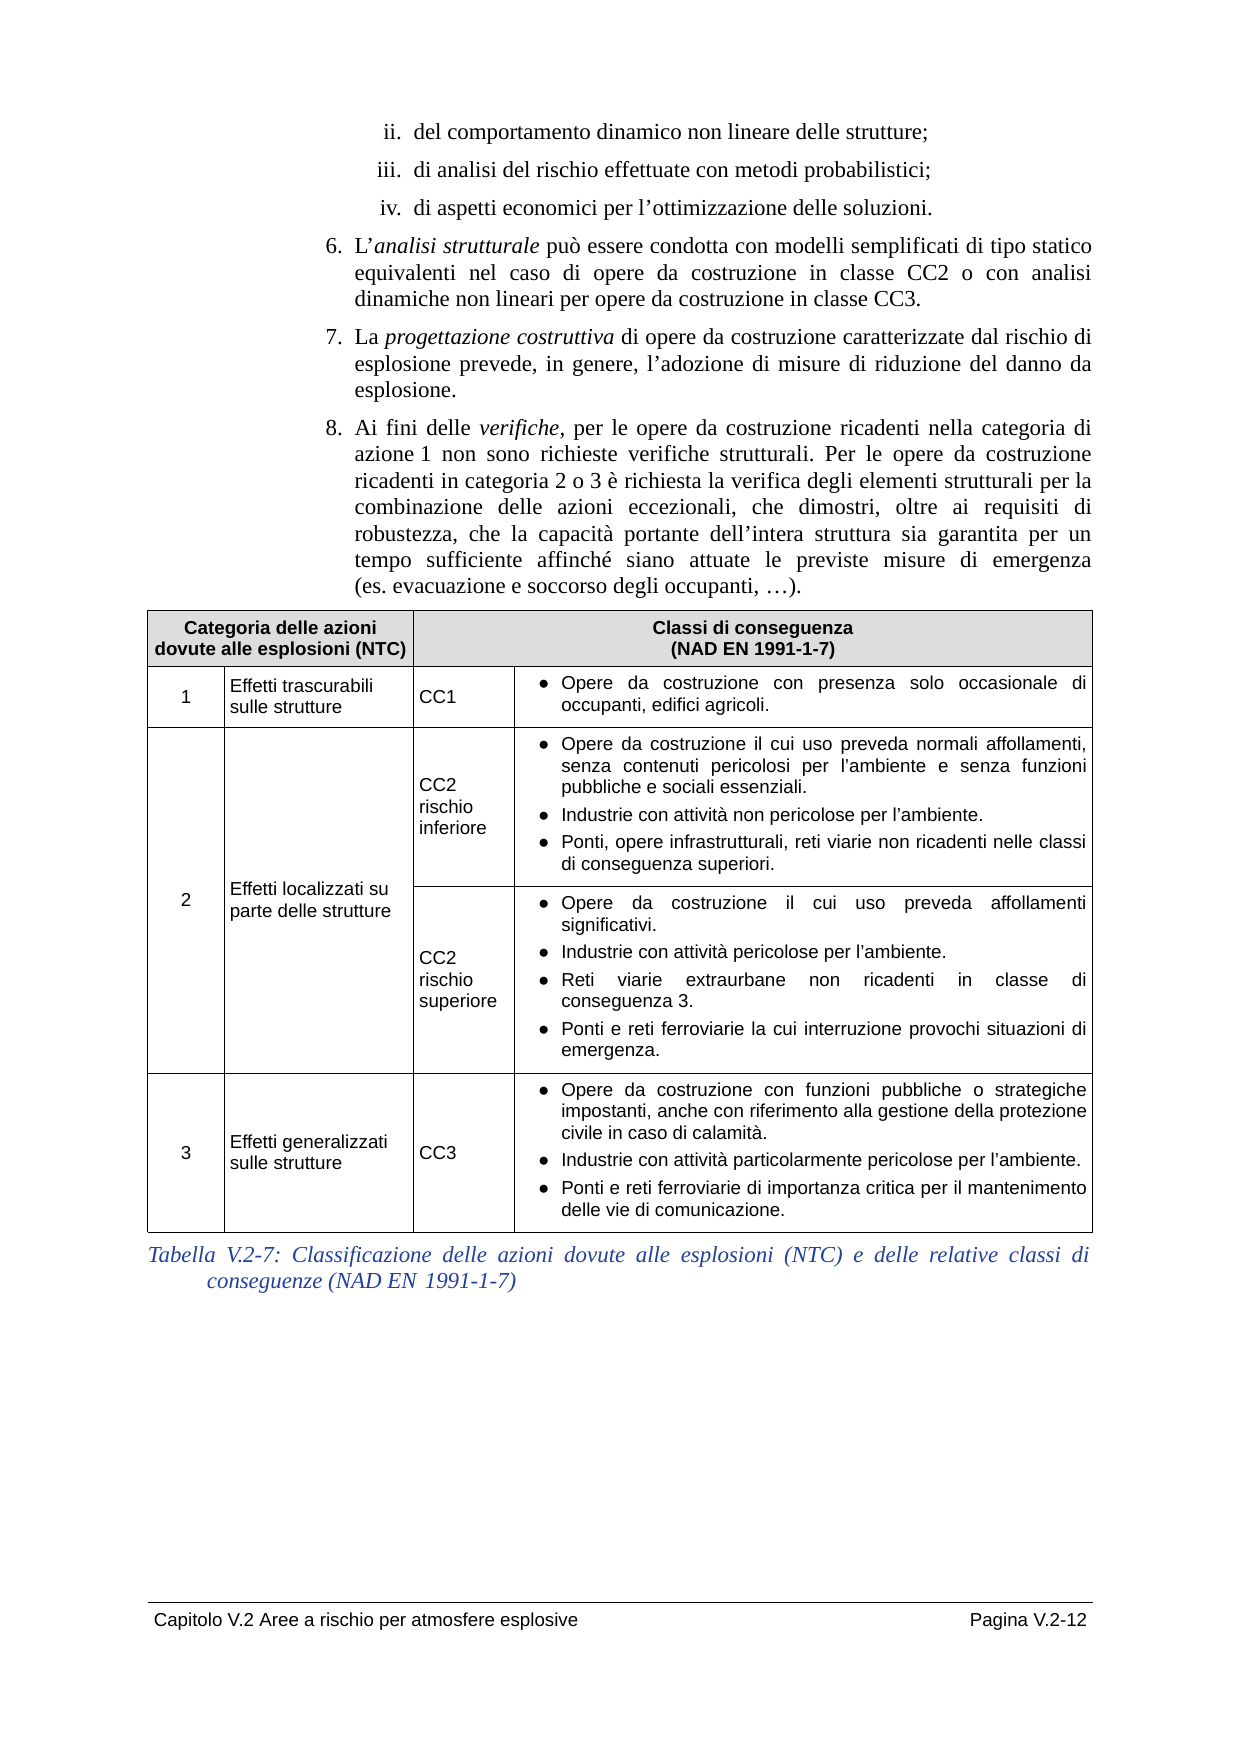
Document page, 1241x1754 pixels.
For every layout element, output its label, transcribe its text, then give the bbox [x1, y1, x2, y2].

table_cell CC1 [414, 667, 514, 727]
table_cell 1 [148, 667, 224, 727]
table_cell CC2 rischio inferiore [414, 728, 514, 886]
table_cell Effetti trascurabili sulle strutture [225, 667, 413, 727]
table_cell Opere da costruzione con presenza solo occasionale di occupanti, edifici agricoli. [515, 667, 1092, 727]
list di aspetti economici per l’ottimizzazione delle soluzioni. [402, 194, 1093, 221]
table_cell Opere da costruzione con funzioni pubbliche o strategiche impostanti, anche con riferimento alla gestione della protezione civile in caso di calamità. Industrie con attività particolarmente pericolose per l’ambiente. Ponti e reti ferroviarie di importanza critica per il mantenimento delle vie di comunicazione. [515, 1074, 1092, 1232]
table_header Categoria delle azioni dovute alle esplosioni (NTC) [148, 611, 413, 666]
table_cell 2 [148, 728, 224, 1072]
table_cell 3 [148, 1074, 224, 1232]
text Tabella V.2-7: Classificazione delle azioni dovute alle esplosioni (NTC) e delle relative classi di conseguenze (NAD EN 1991-1-7) [148, 1241, 1093, 1294]
table_cell Effetti localizzati su parte delle strutture [225, 728, 413, 1072]
table_cell CC3 [414, 1074, 514, 1232]
list di analisi del rischio effettuate con metodi probabilistici; [402, 156, 1093, 183]
table_cell Opere da costruzione il cui uso preveda normali affollamenti, senza contenuti pericolosi per l’ambiente e senza funzioni pubbliche e sociali essenziali. Industrie con attività non pericolose per l’ambiente. Ponti, opere infrastrutturali, reti viarie non ricadenti nelle classi di conseguenza superiori. [515, 728, 1092, 886]
table_header Classi di conseguenza (NAD EN 1991-1-7) [414, 611, 1092, 666]
list La progettazione costruttiva di opere da costruzione caratterizzate dal rischio di esplosione prevede, in genere, l’adozione di misure di riduzione del danno da esplosione. [342, 323, 1093, 402]
list del comportamento dinamico non lineare delle strutture; [402, 118, 1093, 144]
table_cell CC2 rischio superiore [414, 887, 514, 1072]
list Ai fini delle verifiche, per le opere da costruzione ricadenti nella categoria di azione 1 non sono richieste verifiche strutturali. Per le opere da costruzione ricadenti in categoria 2 o 3 è richiesta la verifica degli elementi strutturali per la combinazione delle azioni eccezionali, che dimostri, oltre ai requisiti di robustezza, che la capacità portante dell’intera struttura sia garantita per un tempo sufficiente affinché siano attuate le previste misure di emergenza (es. evacuazione e soccorso degli occupanti, …). [342, 414, 1093, 599]
list L’analisi strutturale può essere condotta con modelli semplificati di tipo statico equivalenti nel caso di opere da costruzione in classe CC2 o con analisi dinamiche non lineari per opere da costruzione in classe CC3. [342, 232, 1093, 312]
table_cell Effetti generalizzati sulle strutture [225, 1074, 413, 1232]
table_cell Opere da costruzione il cui uso preveda affollamenti significativi. Industrie con attività pericolose per l’ambiente. Reti viarie extraurbane non ricadenti in classe di conseguenza 3. Ponti e reti ferroviarie la cui interruzione provochi situazioni di emergenza. [515, 887, 1092, 1072]
